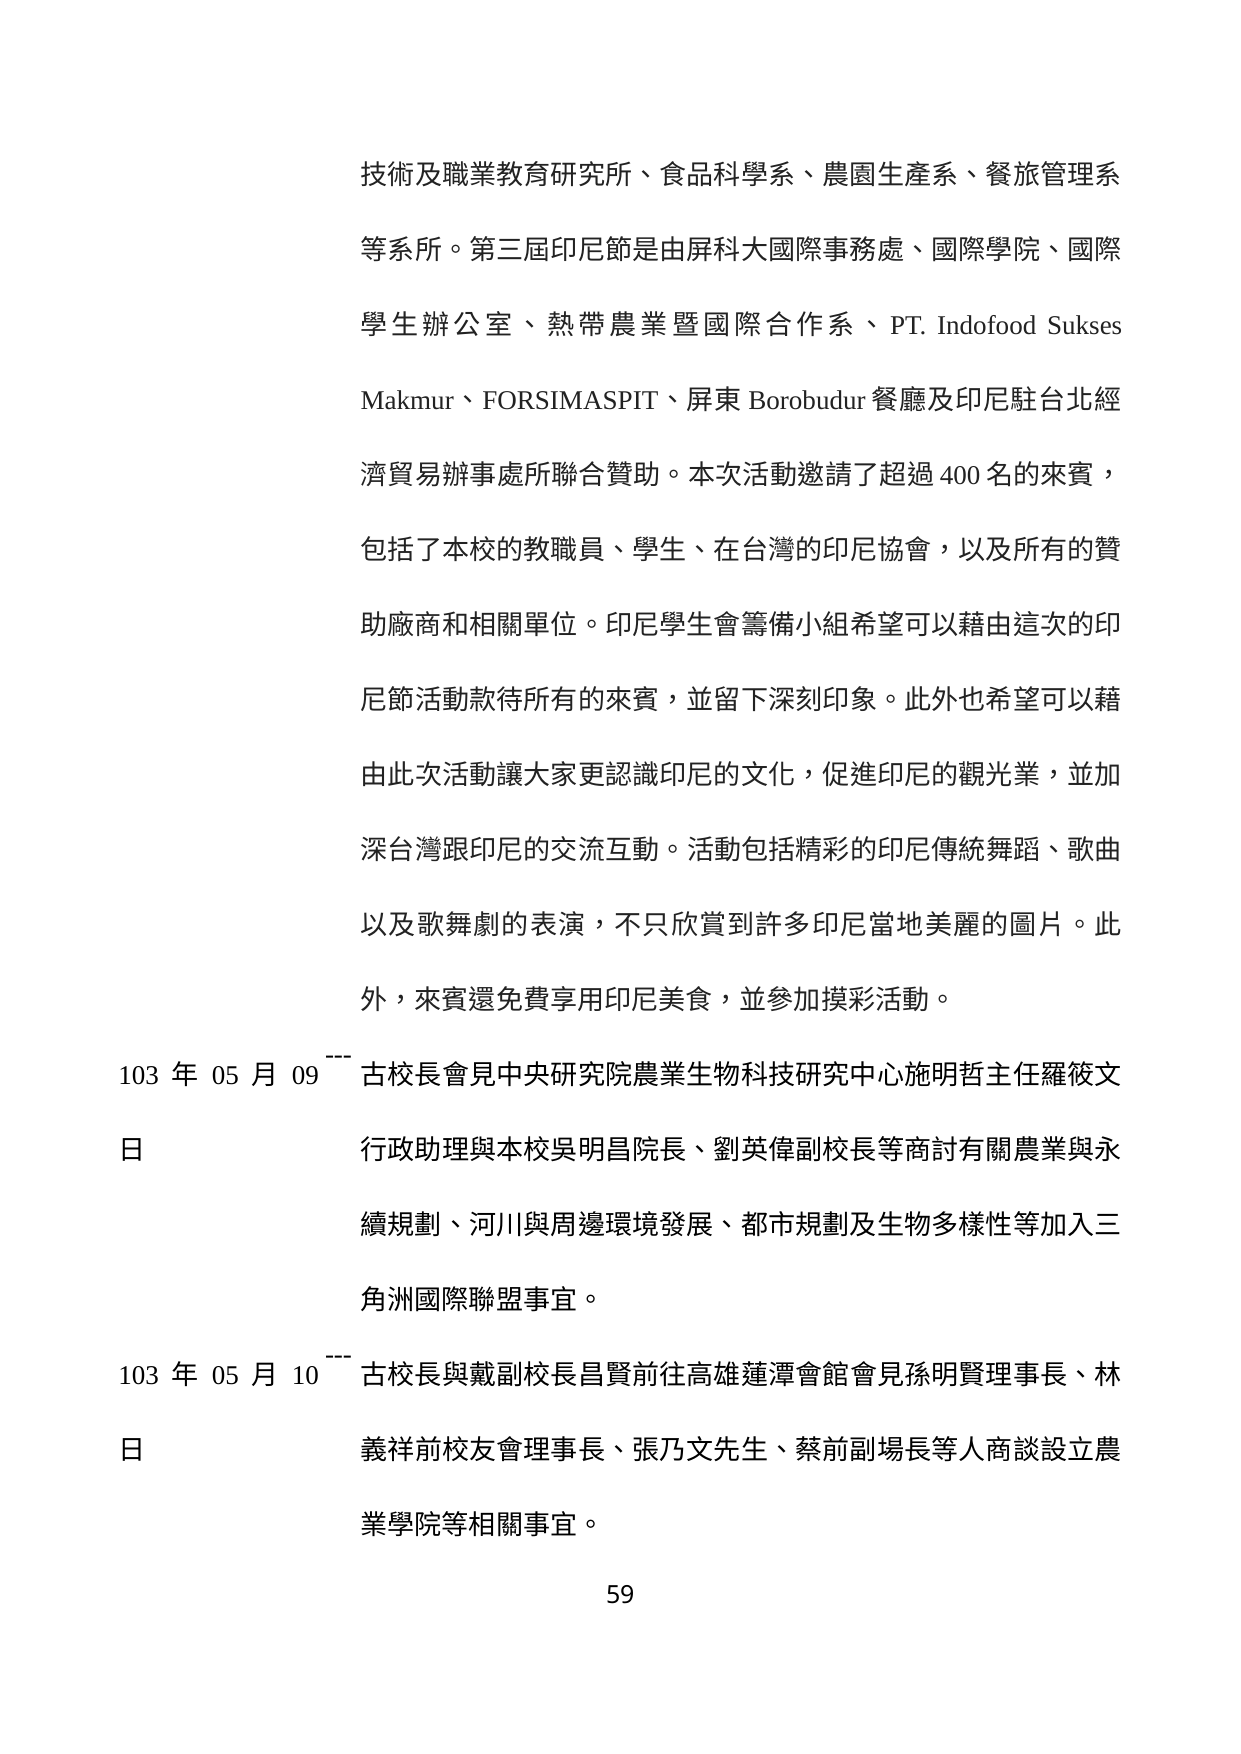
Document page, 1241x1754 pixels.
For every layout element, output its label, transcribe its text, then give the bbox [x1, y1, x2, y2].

table_cell 103年05月09日 [115, 1035, 322, 1335]
table_cell --- [322, 1035, 357, 1335]
table_cell 103年05月10日 [115, 1335, 322, 1560]
table_cell 古校長與戴副校長昌賢前往高雄蓮潭會館會見孫明賢理事長、林義祥前校友會理事長、張乃文先生、蔡前副場長等人商談設立農業學院等相關事宜。 [358, 1335, 1125, 1560]
table_cell --- [322, 1335, 357, 1560]
table_cell 古校長會見中央研究院農業生物科技研究中心施明哲主任羅筱文行政助理與本校吳明昌院長、劉英偉副校長等商討有關農業與永續規劃、河川與周邊環境發展、都市規劃及生物多樣性等加入三角洲國際聯盟事宜。 [358, 1035, 1125, 1335]
table_cell 技術及職業教育研究所、食品科學系、農園生產系、餐旅管理系等系所。第三屆印尼節是由屏科大國際事務處、國際學院、國際學生辦公室、熱帶農業暨國際合作系、PT. Indofood Sukses Makmur、FORSIMASPIT、屏東Borobudur餐廳及印尼駐台北經濟貿易辦事處所聯合贊助。本次活動邀請了超過400名的來賓，包括了本校的教職員、學生、在台灣的印尼協會，以及所有的贊助廠商和相關單位。印尼學生會籌備小組希望可以藉由這次的印尼節活動款待所有的來賓，並留下深刻印象。此外也希望可以藉由此次活動讓大家更認識印尼的文化，促進印尼的觀光業，並加深台灣跟印尼的交流互動。活動包括精彩的印尼傳統舞蹈、歌曲以及歌舞劇的表演，不只欣賞到許多印尼當地美麗的圖片。此外，來賓還免費享用印尼美食，並參加摸彩活動。 [358, 135, 1125, 1035]
table_cell [115, 135, 322, 1035]
table_cell --- [322, 135, 357, 1035]
